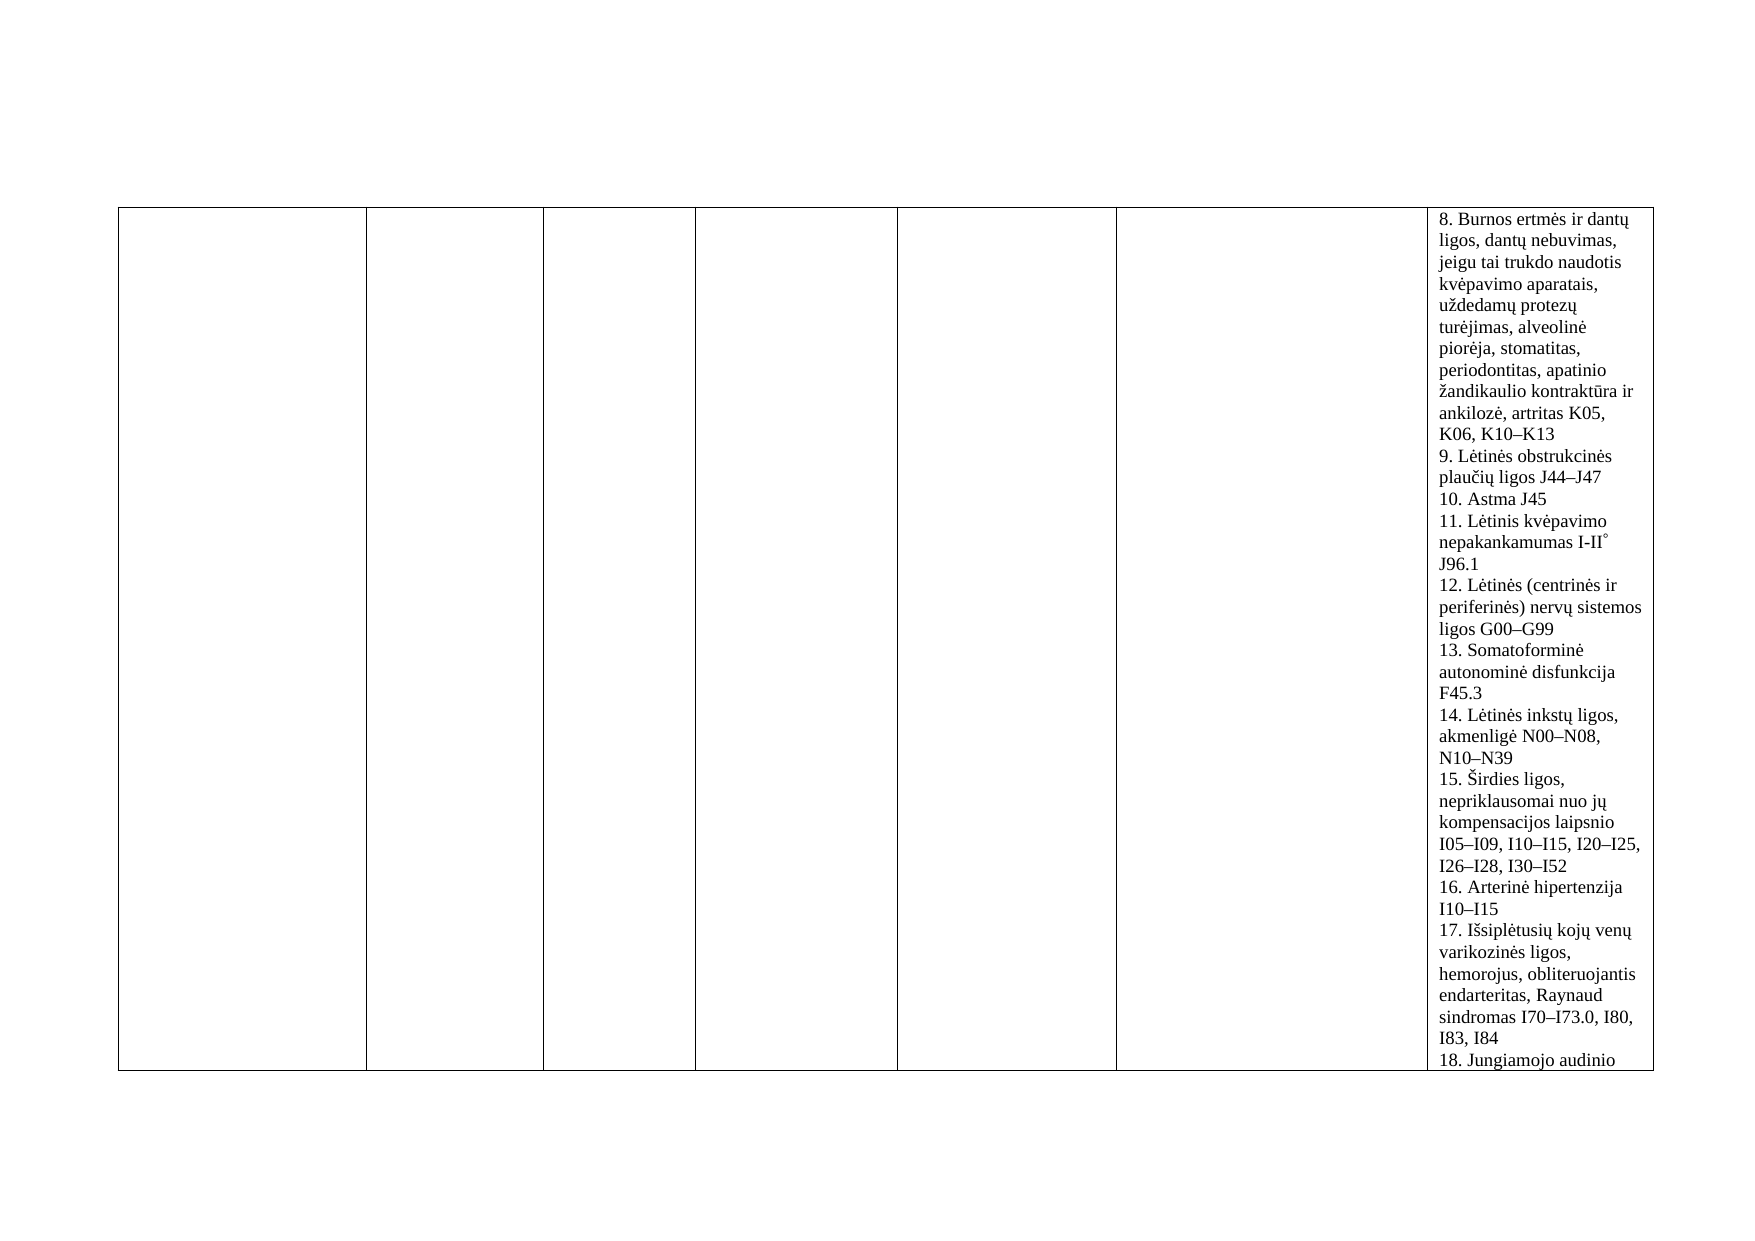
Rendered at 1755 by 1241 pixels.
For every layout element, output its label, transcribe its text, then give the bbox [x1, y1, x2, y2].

table_cell [696, 208, 897, 1070]
table_cell [544, 208, 695, 1070]
table_cell [1117, 208, 1427, 1070]
table_cell [119, 208, 366, 1070]
table_cell 8. Burnos ertmės ir dantų ligos, dantų nebuvimas, jeigu tai trukdo naudotis kvėpavimo aparatais, uždedamų protezų turėjimas, alveolinė piorėja, stomatitas, periodontitas, apatinio žandikaulio kontraktūra ir ankilozė, artritas K05, K06, K10–K13 9. Lėtinės obstrukcinės plaučių ligos J44–J47 10. Astma J45 11. Lėtinis kvėpavimo nepakankamumas I-II J96.1 12. Lėtinės (centrinės ir periferinės) nervų sistemos ligos G00–G99 13. Somatoforminė autonominė disfunkcija F45.3 14. Lėtinės inkstų ligos, akmenligė N00–N08, N10–N39 15. Širdies ligos, nepriklausomai nuo jų kompensacijos laipsnio I05–I09, I10–I15, I20–I25, I26–I28, I30–I52 16. Arterinė hipertenzija I10–I15 17. Išsiplėtusių kojų venų varikozinės ligos, hemorojus, obliteruojantis endarteritas, Raynaud sindromas I70–I73.0, I80, I83, I84 18. Jungiamojo audinio [1428, 208, 1653, 1070]
table_cell [367, 208, 543, 1070]
table_cell [898, 208, 1116, 1070]
